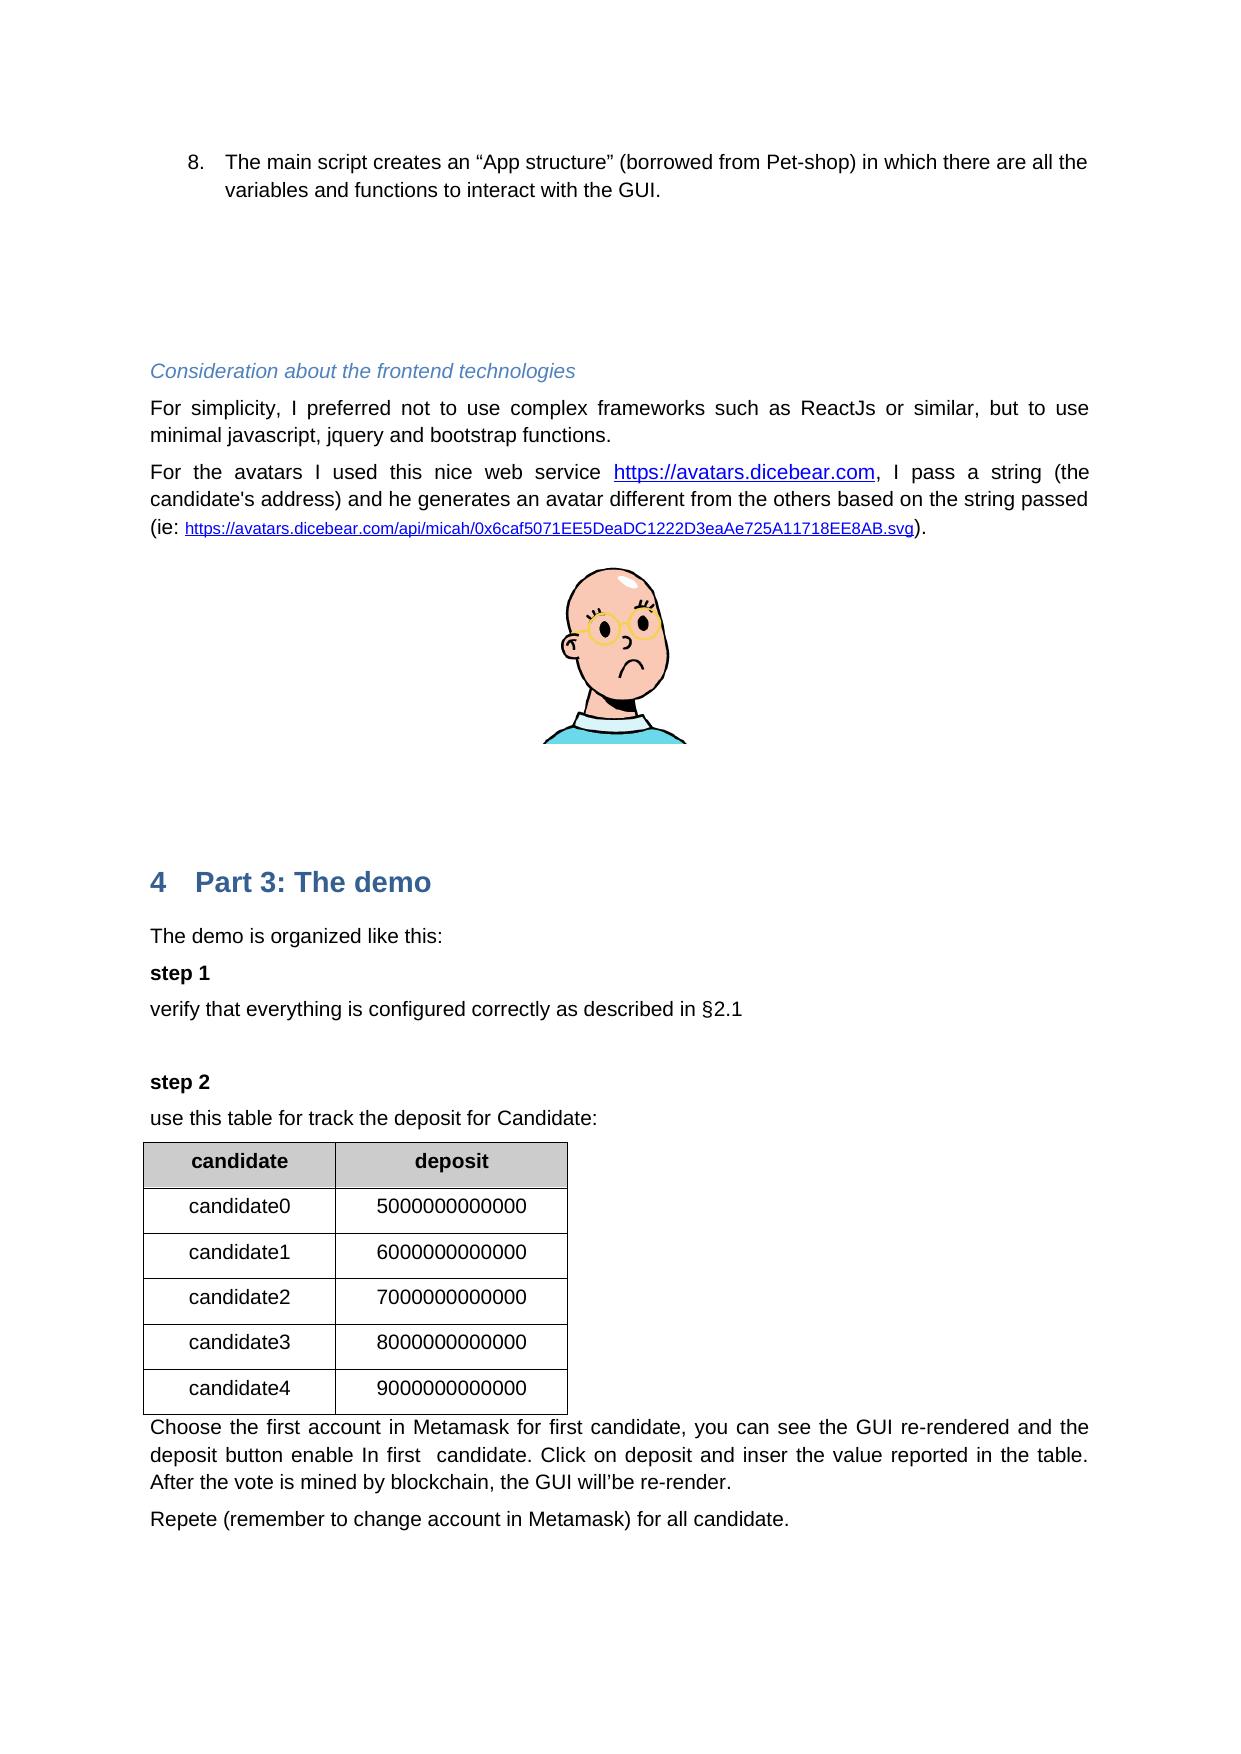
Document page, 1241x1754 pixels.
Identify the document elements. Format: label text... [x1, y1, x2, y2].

subtitle Part 3: The demo [150, 865, 1090, 898]
text Choose the first account in Metamask for first candidate, you can see the GUI re-rendered and the deposit button enable In first candidate. Click on deposit and inser the value reported in the table. After the vote is mined by blockchain, the GUI will’be re-render. [150, 1415, 1090, 1494]
table_cell 6000000000000 [336, 1234, 567, 1278]
table_cell candidate1 [144, 1234, 335, 1278]
text For the avatars I used this nice web service https://avatars.dicebear.com, I pass a string (the candidate's address) and he generates an avatar different from the others based on the string passed (ie: https://avatars.dicebear.com/api/micah/0x6caf5071EE5DeaDC1222D3eaAe725A11718EE8AB.svg). [150, 459, 1090, 538]
text Consideration about the frontend technologies [150, 359, 1090, 383]
table_cell candidate4 [144, 1370, 335, 1414]
text For simplicity, I preferred not to use complex frameworks such as ReactJs or similar, but to use minimal javascript, jquery and bootstrap functions. [150, 396, 1090, 447]
text use this table for track the deposit for Candidate: [150, 1106, 1090, 1130]
table_header deposit [336, 1143, 567, 1187]
table_cell candidate2 [144, 1279, 335, 1323]
table_cell 8000000000000 [336, 1325, 567, 1369]
table_cell candidate0 [144, 1189, 335, 1233]
text Repete (remember to change account in Metamask) for all candidate. [150, 1506, 1090, 1530]
text step 2 [150, 1069, 1090, 1093]
table_cell 7000000000000 [336, 1279, 567, 1323]
text step 1 [150, 960, 1090, 984]
table_header candidate [144, 1143, 335, 1187]
table_cell 9000000000000 [336, 1370, 567, 1414]
picture [507, 550, 734, 760]
list The main script creates an “App structure” (borrowed from Pet-shop) in which there are all the variables and functions to interact with the GUI. [187, 150, 1090, 201]
table_cell 5000000000000 [336, 1189, 567, 1233]
table_cell candidate3 [144, 1325, 335, 1369]
text verify that everything is configured correctly as described in §2.1 [150, 997, 1090, 1021]
text The demo is organized like this: [150, 924, 1090, 948]
